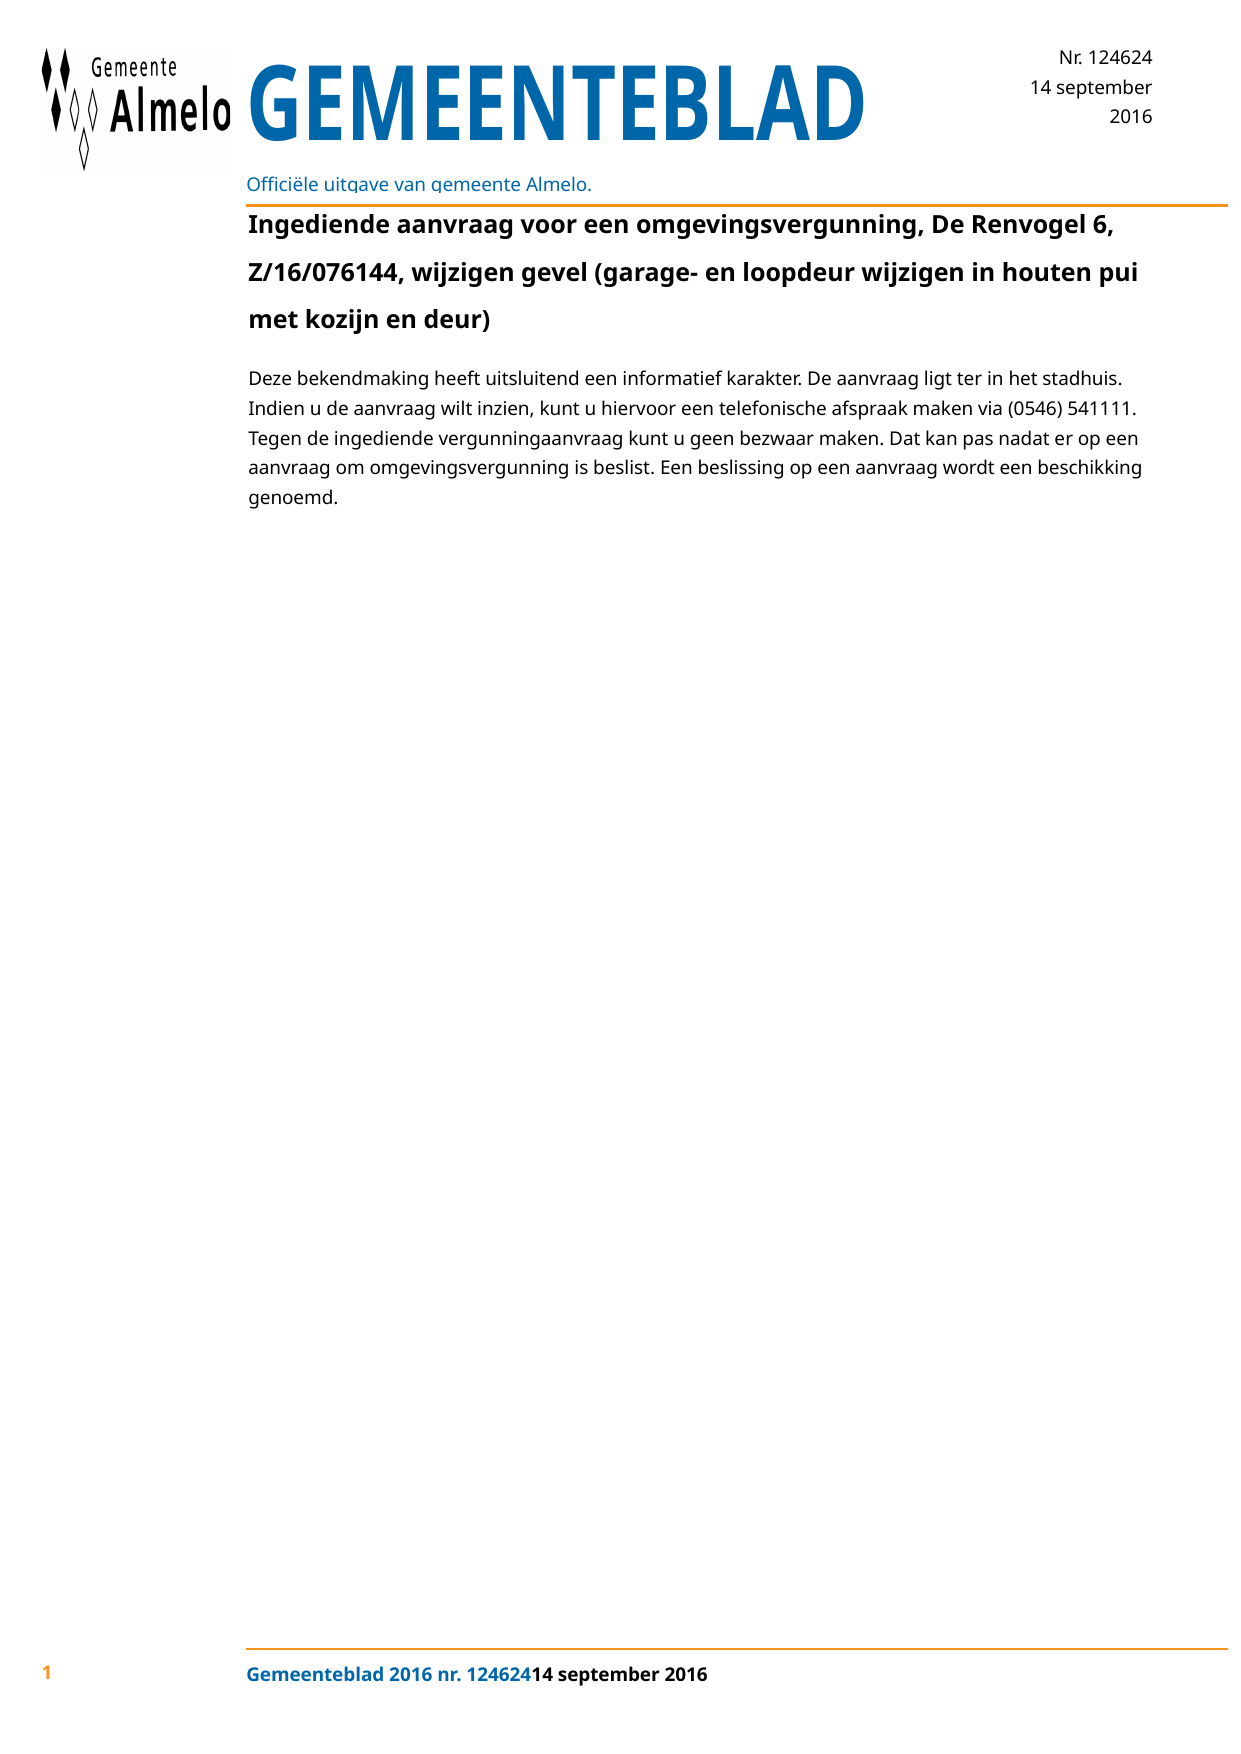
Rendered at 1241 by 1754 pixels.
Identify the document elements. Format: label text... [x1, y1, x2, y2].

picture [41, 47, 231, 172]
text Ingediende aanvraag voor een omgevingsvergunning, De Renvogel 6, Z/16/076144, wijzigen gevel (garage- en loopdeur wijzigen in houten pui met kozijn en deur) [248, 207, 1152, 336]
text Deze bekendmaking heeft uitsluitend een informatief karakter. De aanvraag ligt ter in het stadhuis. Indien u de aanvraag wilt inzien, kunt u hiervoor een telefonische afspraak maken via (0546) 541111. Tegen de ingediende vergunningaanvraag kunt u geen bezwaar maken. Dat kan pas nadat er op een aanvraag om omgevingsvergunning is beslist. Een beslissing op een aanvraag wordt een beschikking genoemd. [248, 366, 1152, 509]
